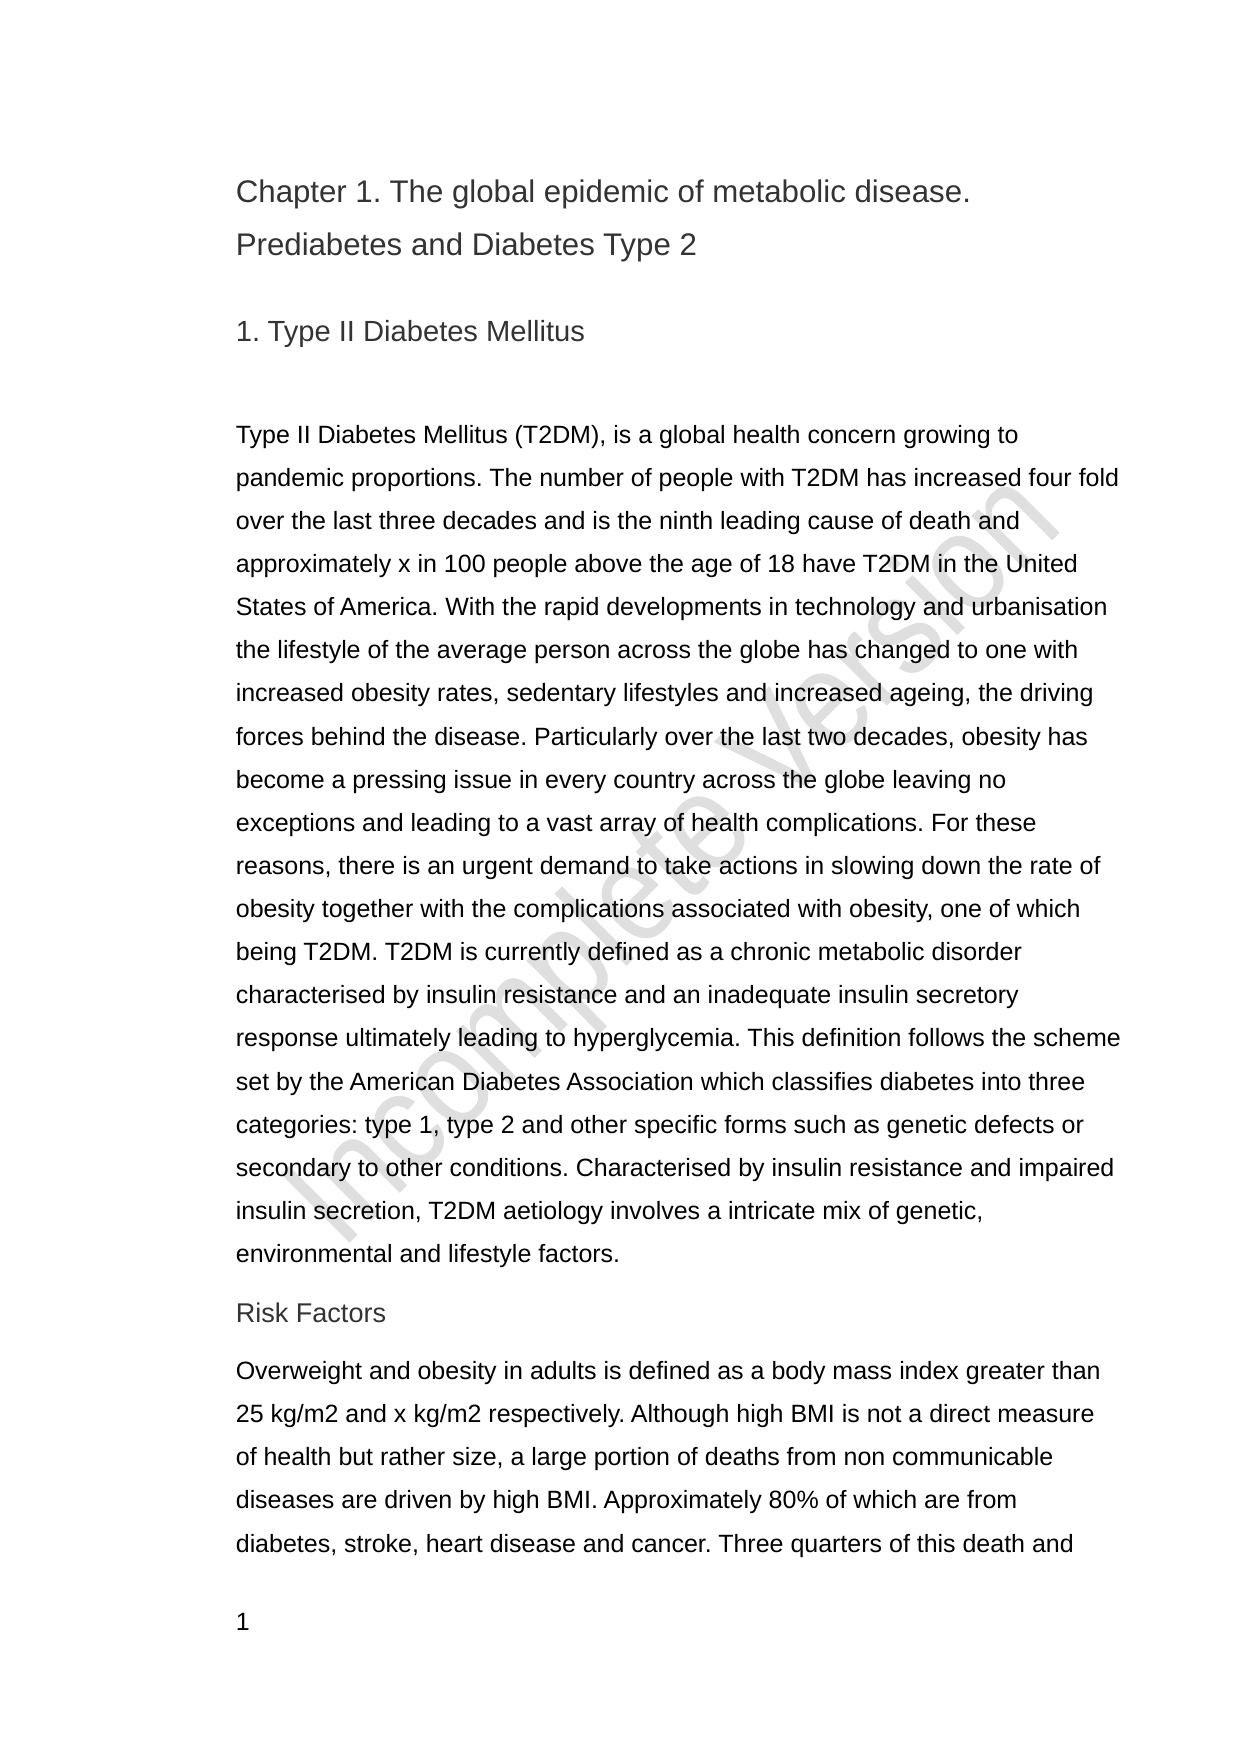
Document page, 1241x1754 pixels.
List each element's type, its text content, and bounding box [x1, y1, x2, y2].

text Overweight and obesity in adults is defined as a body mass index greater than 25 kg/m2 and x kg/m2 respectively. Although high BMI is not a direct measure of health but rather size, a large portion of deaths from non communicable diseases are driven by high BMI. Approximately 80% of which are from diabetes, stroke, heart disease and cancer. Three quarters of this death and [236, 1356, 1122, 1557]
subtitle Chapter 1. The global epidemic of metabolic disease. Prediabetes and Diabetes Type 2 [236, 173, 1122, 262]
subtitle 1. Type II Diabetes Mellitus [236, 314, 1122, 347]
text Type II Diabetes Mellitus (T2DM), is a global health concern growing to pandemic proportions. The number of people with T2DM has increased four fold over the last three decades and is the ninth leading cause of death and approximately x in 100 people above the age of 18 have T2DM in the United States of America. With the rapid developments in technology and urbanisation the lifestyle of the average person across the globe has changed to one with increased obesity rates, sedentary lifestyles and increased ageing, the driving forces behind the disease. Particularly over the last two decades, obesity has become a pressing issue in every country across the globe leaving no exceptions and leading to a vast array of health complications. For these reasons, there is an urgent demand to take actions in slowing down the rate of obesity together with the complications associated with obesity, one of which being T2DM. T2DM is currently defined as a chronic metabolic disorder characterised by insulin resistance and an inadequate insulin secretory response ultimately leading to hyperglycemia. This definition follows the scheme set by the American Diabetes Association which classifies diabetes into three categories: type 1, type 2 and other specific forms such as genetic defects or secondary to other conditions. Characterised by insulin resistance and impaired insulin secretion, T2DM aetiology involves a intricate mix of genetic, environmental and lifestyle factors. [236, 419, 1122, 1268]
subtitle Risk Factors [236, 1297, 1122, 1328]
